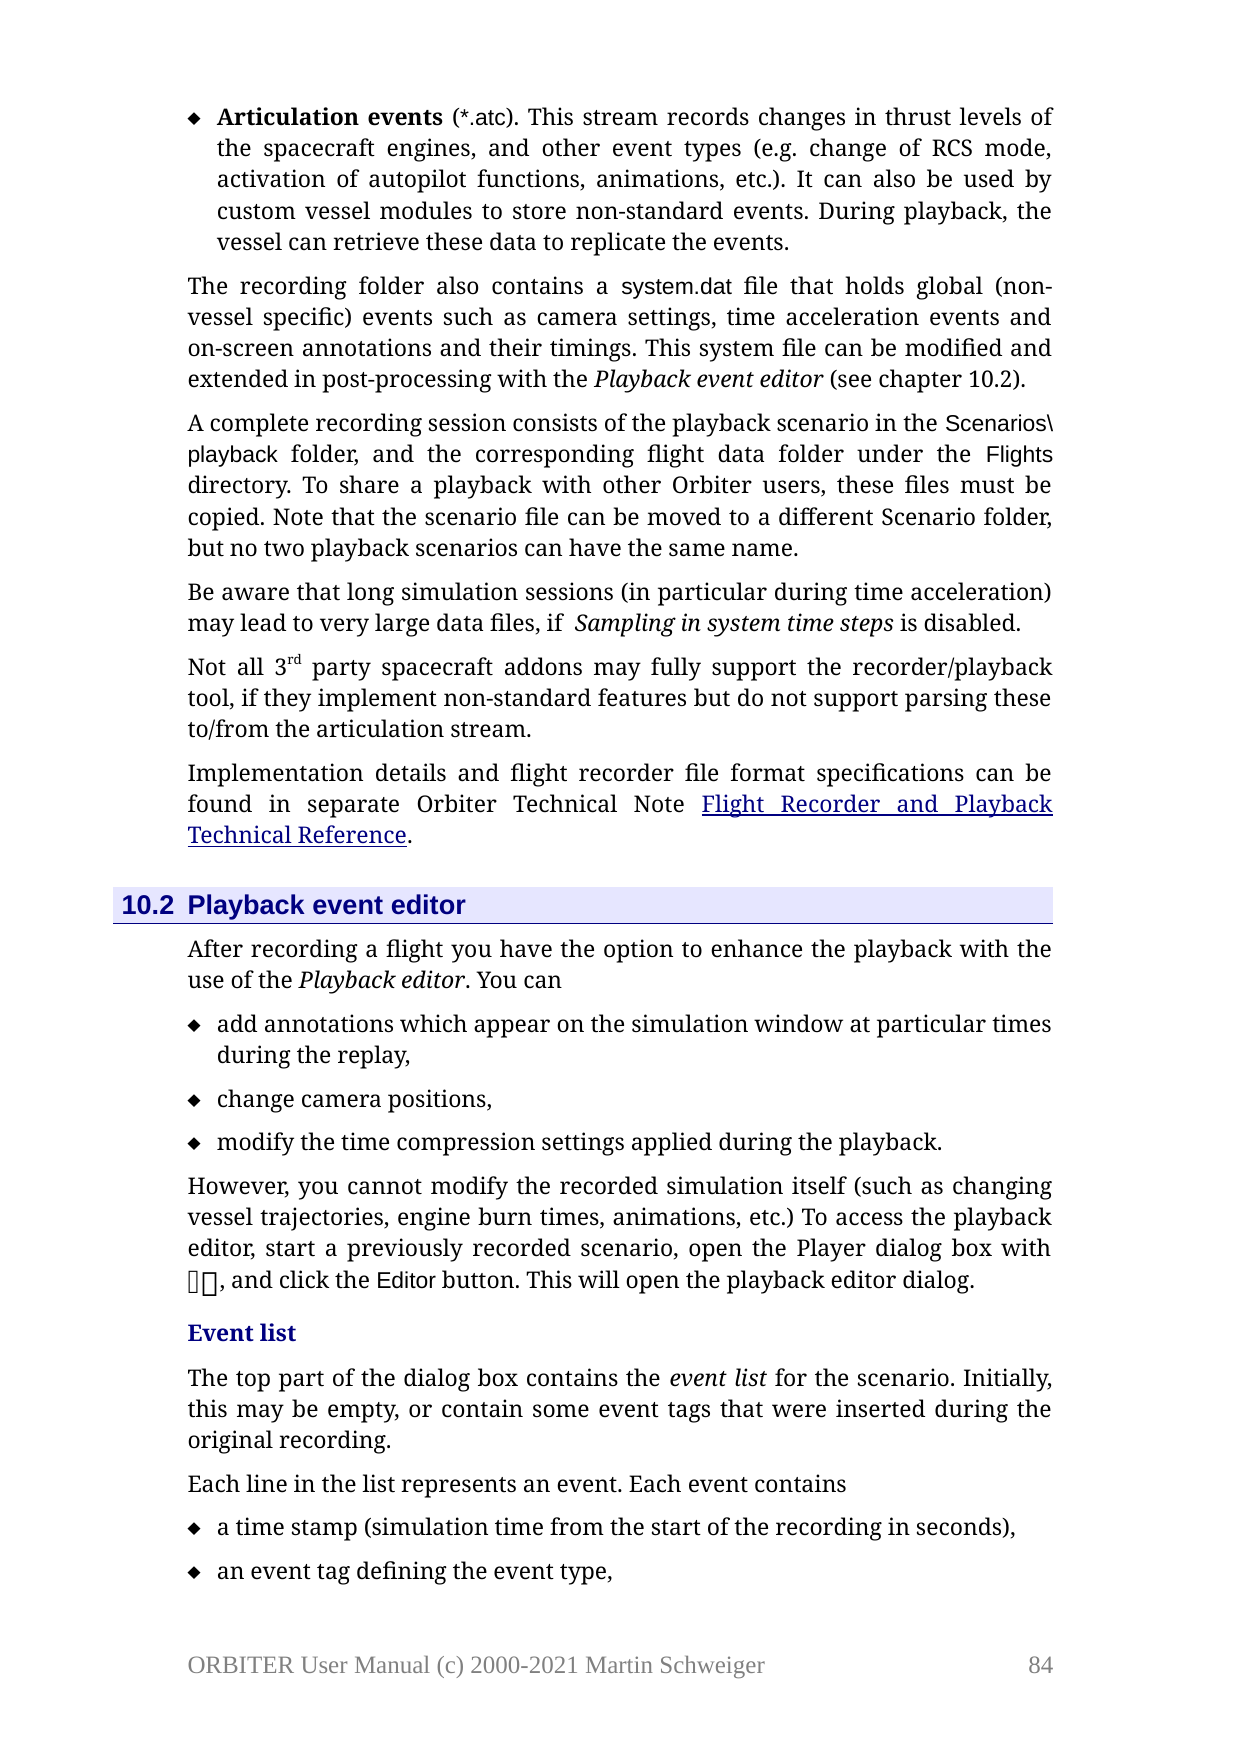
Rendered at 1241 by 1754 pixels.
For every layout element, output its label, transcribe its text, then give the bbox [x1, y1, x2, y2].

text Implementation details and flight recorder file format specifications can be found in separate Orbiter Technical Note Flight Recorder and Playback Technical Reference. [187, 756, 1053, 850]
text Be aware that long simulation sessions (in particular during time acceleration) may lead to very large data files, if Sampling in system time steps is disabled. [187, 575, 1053, 638]
text Not all 3rd party spacecraft addons may fully support the recorder/playback tool, if they implement non-standard features but do not support parsing these to/from the articulation stream. [187, 650, 1053, 744]
text After recording a flight you have the option to enhance the playback with the use of the Playback editor. You can [187, 932, 1053, 995]
text However, you cannot modify the recorded simulation itself (such as changing vessel trajectories, engine burn times, animations, etc.) To access the playback editor, start a previously recorded scenario, open the Player dialog box with , and click the Editor button. This will open the playback editor dialog. [187, 1169, 1053, 1294]
text The recording folder also contains a system.dat file that holds global (non-vessel specific) events such as camera settings, time acceleration events and on-screen annotations and their timings. This system file can be modified and extended in post-processing with the Playback event editor (see chapter 10.2). [187, 269, 1053, 394]
subtitle Playback event editor [113, 887, 1053, 923]
text A complete recording session consists of the playback scenario in the Scenarios\playback folder, and the corresponding flight data folder under the Flights directory. To share a playback with other Orbiter users, these files must be copied. Note that the scenario file can be moved to a different Scenario folder, but no two playback scenarios can have the same name. [187, 406, 1053, 563]
list a time stamp (simulation time from the start of the recording in seconds), [187, 1511, 1053, 1542]
list add annotations which appear on the simulation window at particular times during the replay, [187, 1007, 1053, 1069]
list modify the time compression settings applied during the playback. [187, 1126, 1053, 1157]
list Articulation events (*.atc). This stream records changes in thrust levels of the spacecraft engines, and other event types (e.g. change of RCS mode, activation of autopilot functions, animations, etc.). It can also be used by custom vessel modules to store non-standard events. During playback, the vessel can retrieve these data to replicate the events. [187, 100, 1053, 257]
text Each line in the list represents an event. Each event contains [187, 1467, 1053, 1498]
list change camera positions, [187, 1082, 1053, 1113]
subtitle Event list [187, 1317, 1053, 1348]
text The top part of the dialog box contains the event list for the scenario. Initially, this may be empty, or contain some event tags that were inserted during the original recording. [187, 1361, 1053, 1455]
list an event tag defining the event type, [187, 1554, 1053, 1586]
